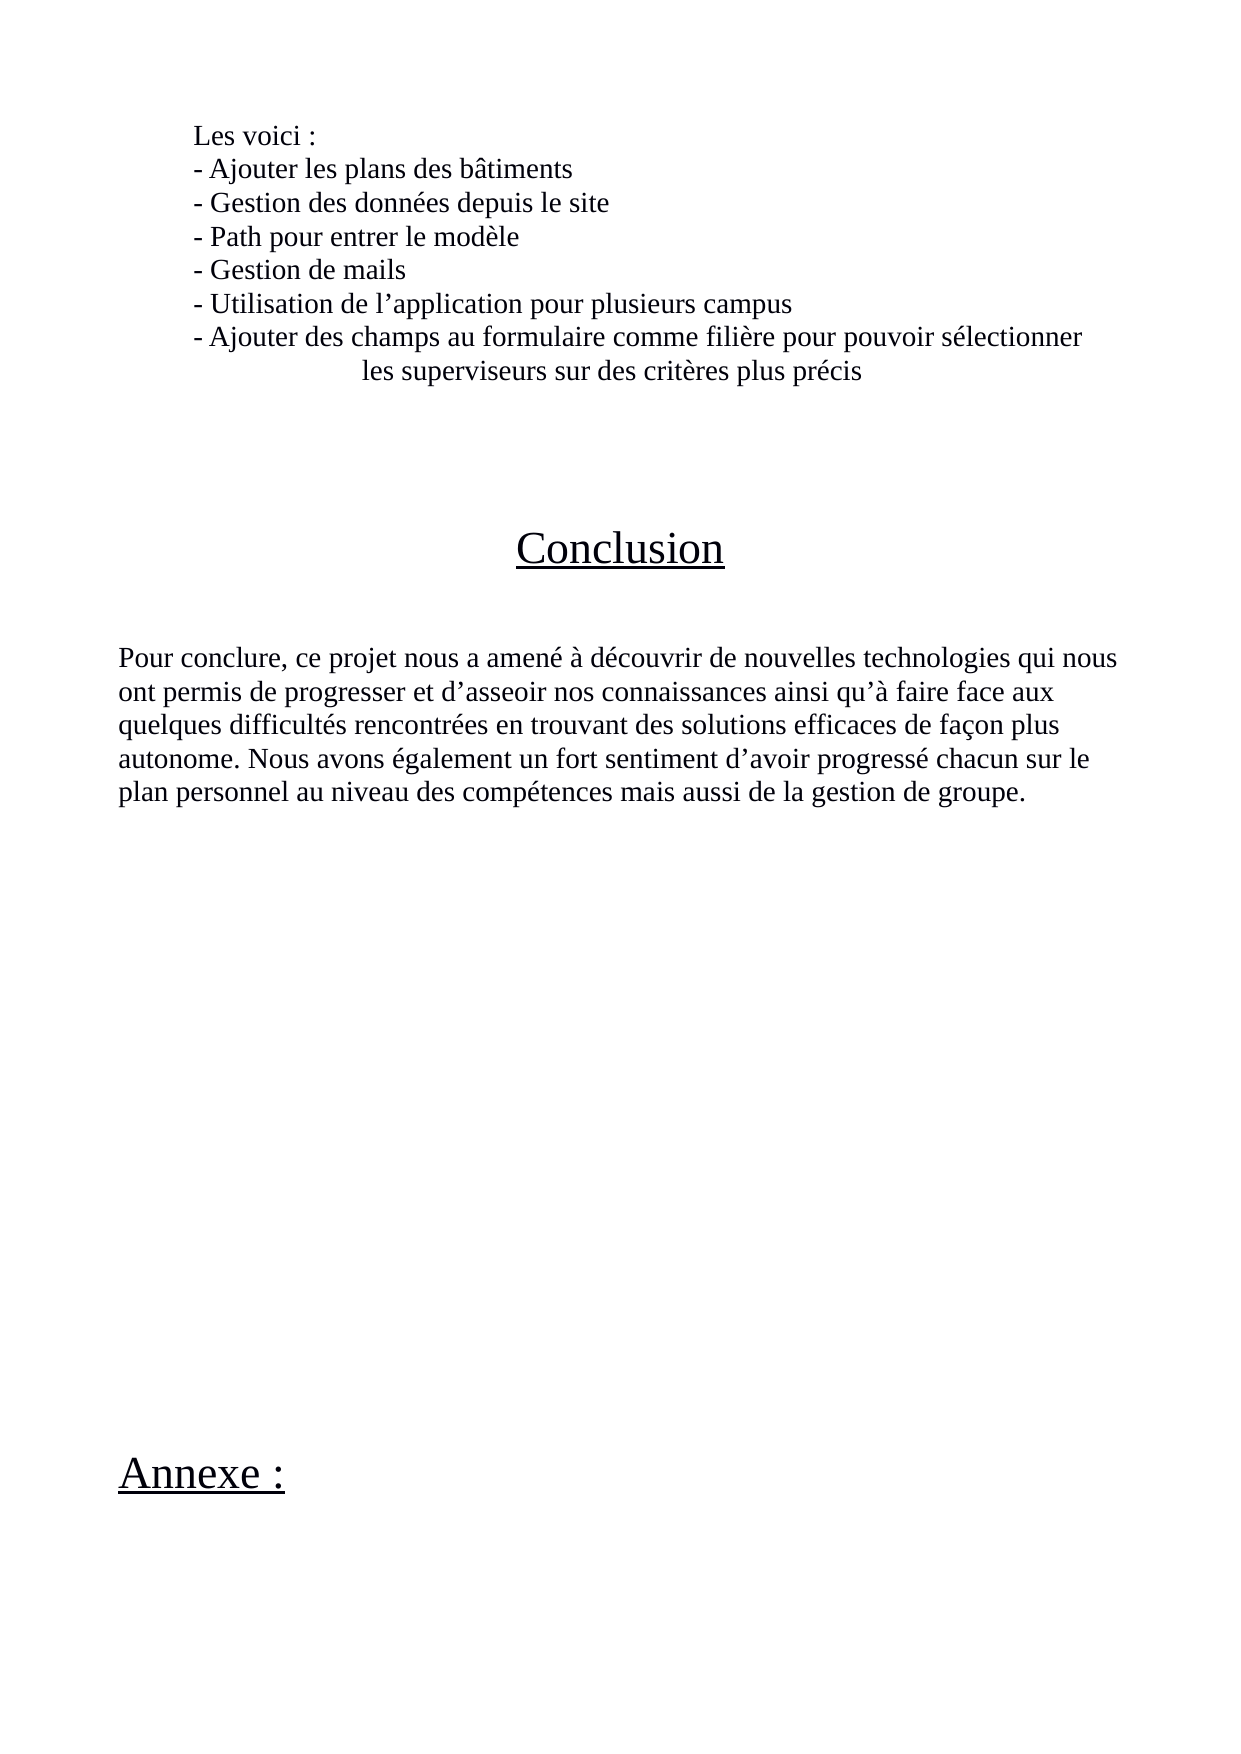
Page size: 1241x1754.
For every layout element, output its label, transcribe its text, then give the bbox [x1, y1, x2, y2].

text - Gestion des données depuis le site [118, 185, 1122, 219]
text Annexe : [118, 1445, 1122, 1498]
text - Ajouter des champs au formulaire comme filière pour pouvoir sélectionner les superviseurs sur des critères plus précis [118, 319, 1122, 386]
text - Ajouter les plans des bâtiments [118, 152, 1122, 185]
text Conclusion [118, 521, 1122, 573]
text - Path pour entrer le modèle [118, 219, 1122, 252]
text - Gestion de mails [118, 252, 1122, 286]
text - Utilisation de l’application pour plusieurs campus [118, 286, 1122, 319]
text Pour conclure, ce projet nous a amené à découvrir de nouvelles technologies qui nous ont permis de progresser et d’asseoir nos connaissances ainsi qu’à faire face aux quelques difficultés rencontrées en trouvant des solutions efficaces de façon plus autonome. Nous avons également un fort sentiment d’avoir progressé chacun sur le plan personnel au niveau des compétences mais aussi de la gestion de groupe. [118, 640, 1122, 808]
text Les voici : [118, 118, 1122, 152]
